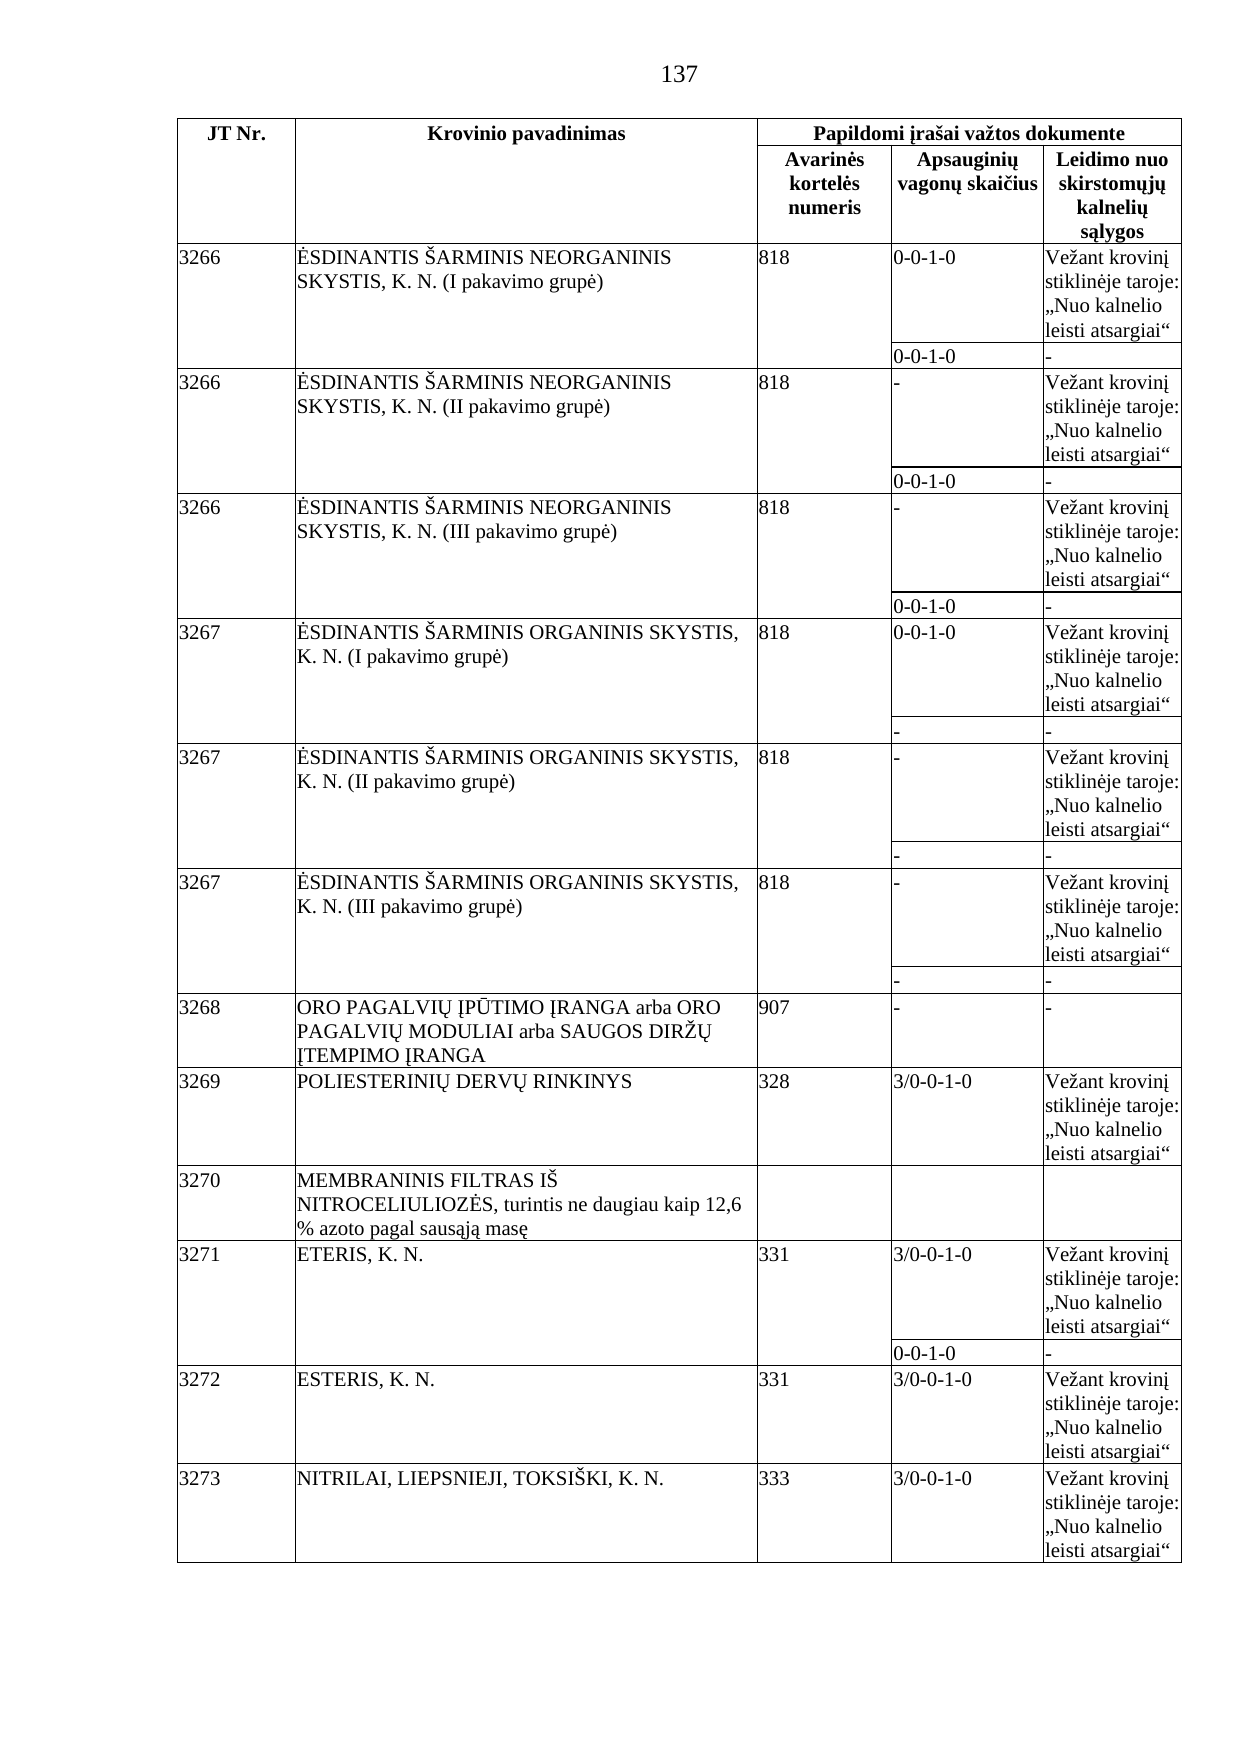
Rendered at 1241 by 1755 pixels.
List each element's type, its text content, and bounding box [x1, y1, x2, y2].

table_cell - [892, 967, 1043, 992]
table_cell - [1044, 343, 1181, 368]
table_cell 3268 [178, 994, 295, 1067]
table_cell - [1044, 842, 1181, 867]
table_cell Vežant krovinį stiklinėje taroje: „Nuo kalnelio leisti atsargiai“ [1044, 869, 1181, 966]
table_header Krovinio pavadinimas [296, 119, 757, 243]
table_header JT Nr. [178, 119, 295, 243]
table_cell - [1044, 994, 1181, 1067]
table_cell - [892, 994, 1043, 1067]
table_cell ORO PAGALVIŲ ĮPŪTIMO ĮRANGA arba ORO PAGALVIŲ MODULIAI arba SAUGOS DIRŽŲ ĮTEMPIMO ĮRANGA [296, 994, 757, 1067]
table_cell 3/0-0-1-0 [892, 1068, 1043, 1165]
table_cell 907 [758, 994, 891, 1067]
table_cell - [1044, 468, 1181, 493]
table_cell 0-0-1-0 [892, 343, 1043, 368]
table_cell 333 [758, 1464, 891, 1562]
table_cell Leidimo nuo skirstomųjų kalnelių sąlygos [1044, 146, 1181, 243]
table_cell ETERIS, K. N. [296, 1241, 757, 1365]
table_cell Vežant krovinį stiklinėje taroje: „Nuo kalnelio leisti atsargiai“ [1044, 744, 1181, 841]
table_cell - [892, 869, 1043, 966]
table_cell ĖSDINANTIS ŠARMINIS NEORGANINIS SKYSTIS, K. N. (II pakavimo grupė) [296, 369, 757, 493]
table_cell - [892, 842, 1043, 867]
table_cell POLIESTERINIŲ DERVŲ RINKINYS [296, 1068, 757, 1165]
table_cell 0-0-1-0 [892, 593, 1043, 618]
table_cell ĖSDINANTIS ŠARMINIS NEORGANINIS SKYSTIS, K. N. (III pakavimo grupė) [296, 494, 757, 618]
table_cell - [892, 369, 1043, 466]
table_header Papildomi įrašai važtos dokumente [758, 119, 1181, 144]
table_cell 3/0-0-1-0 [892, 1241, 1043, 1338]
table_cell - [1044, 967, 1181, 992]
table_cell 0-0-1-0 [892, 619, 1043, 716]
table_cell 818 [758, 744, 891, 867]
table_cell 3266 [178, 369, 295, 493]
table_cell Vežant krovinį stiklinėje taroje: „Nuo kalnelio leisti atsargiai“ [1044, 1464, 1181, 1562]
table_cell - [1044, 1340, 1181, 1365]
table_cell 818 [758, 494, 891, 618]
table_cell Vežant krovinį stiklinėje taroje: „Nuo kalnelio leisti atsargiai“ [1044, 1068, 1181, 1165]
table_cell Vežant krovinį stiklinėje taroje: „Nuo kalnelio leisti atsargiai“ [1044, 369, 1181, 466]
table_cell 3269 [178, 1068, 295, 1165]
table_cell Avarinės kortelės numeris [758, 146, 891, 243]
table_cell 331 [758, 1366, 891, 1463]
table_cell - [892, 744, 1043, 841]
table_cell 3266 [178, 244, 295, 368]
table_cell 3267 [178, 619, 295, 743]
table_cell ĖSDINANTIS ŠARMINIS NEORGANINIS SKYSTIS, K. N. (I pakavimo grupė) [296, 244, 757, 368]
table_cell [892, 1166, 1043, 1240]
table_cell 3271 [178, 1241, 295, 1365]
table_cell 3267 [178, 869, 295, 992]
table_cell - [892, 717, 1043, 743]
table_cell Vežant krovinį stiklinėje taroje: „Nuo kalnelio leisti atsargiai“ [1044, 1366, 1181, 1463]
table_cell ESTERIS, K. N. [296, 1366, 757, 1463]
table_cell 818 [758, 619, 891, 743]
table_cell NITRILAI, LIEPSNIEJI, TOKSIŠKI, K. N. [296, 1464, 757, 1562]
table_cell Apsauginių vagonų skaičius [892, 146, 1043, 243]
table_cell 331 [758, 1241, 891, 1365]
table_cell 3266 [178, 494, 295, 618]
table_cell ĖSDINANTIS ŠARMINIS ORGANINIS SKYSTIS, K. N. (I pakavimo grupė) [296, 619, 757, 743]
table_cell 818 [758, 244, 891, 368]
table_cell Vežant krovinį stiklinėje taroje: „Nuo kalnelio leisti atsargiai“ [1044, 494, 1181, 591]
table_cell 3267 [178, 744, 295, 867]
table_cell [1044, 1166, 1181, 1240]
table_cell MEMBRANINIS FILTRAS IŠ NITROCELIULIOZĖS, turintis ne daugiau kaip 12,6 % azoto pagal sausąją masę [296, 1166, 757, 1240]
table_cell - [1044, 717, 1181, 743]
table_cell 3/0-0-1-0 [892, 1464, 1043, 1562]
table_cell 3270 [178, 1166, 295, 1240]
table_cell ĖSDINANTIS ŠARMINIS ORGANINIS SKYSTIS, K. N. (III pakavimo grupė) [296, 869, 757, 992]
table_cell Vežant krovinį stiklinėje taroje: „Nuo kalnelio leisti atsargiai“ [1044, 1241, 1181, 1338]
table_cell 0-0-1-0 [892, 244, 1043, 342]
table_cell 3273 [178, 1464, 295, 1562]
table_cell - [892, 494, 1043, 591]
table_cell ĖSDINANTIS ŠARMINIS ORGANINIS SKYSTIS, K. N. (II pakavimo grupė) [296, 744, 757, 867]
table_cell Vežant krovinį stiklinėje taroje: „Nuo kalnelio leisti atsargiai“ [1044, 244, 1181, 342]
table_cell 0-0-1-0 [892, 468, 1043, 493]
table_cell [758, 1166, 891, 1240]
table_cell - [1044, 593, 1181, 618]
table_cell 0-0-1-0 [892, 1340, 1043, 1365]
table_cell 328 [758, 1068, 891, 1165]
table_cell 818 [758, 369, 891, 493]
table_cell Vežant krovinį stiklinėje taroje: „Nuo kalnelio leisti atsargiai“ [1044, 619, 1181, 716]
table_cell 818 [758, 869, 891, 992]
table_cell 3/0-0-1-0 [892, 1366, 1043, 1463]
table_cell 3272 [178, 1366, 295, 1463]
